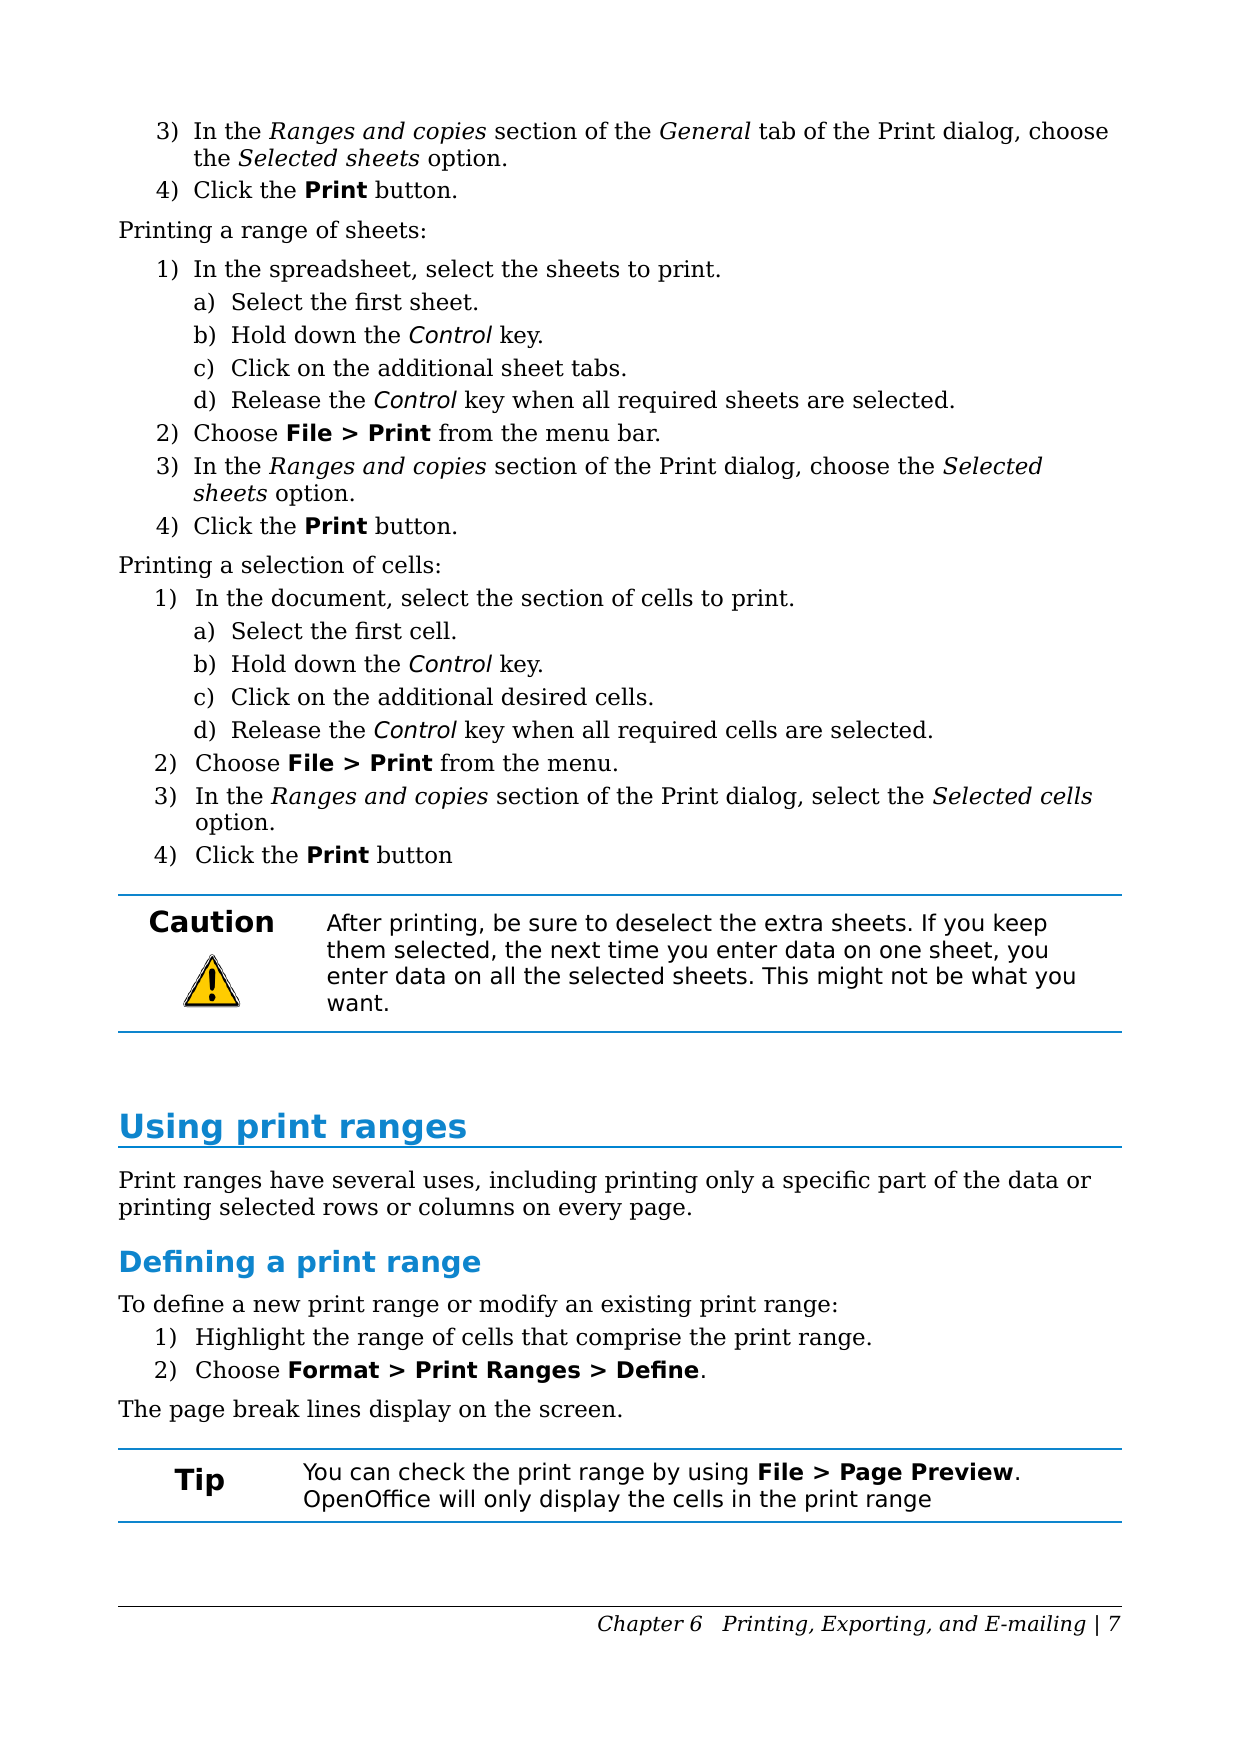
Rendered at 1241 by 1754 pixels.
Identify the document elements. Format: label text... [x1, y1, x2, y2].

list Click the Print button. [156, 178, 1122, 204]
picture [179, 950, 244, 1011]
list Release the Control key when all required cells are selected. [193, 717, 1122, 744]
text The page break lines display on the screen. [118, 1397, 1122, 1423]
list Click the Print button. [156, 513, 1122, 540]
list Click the Print button [177, 842, 1122, 869]
list Select the first cell. [193, 618, 1122, 645]
list Select the first sheet. [193, 289, 1122, 316]
list In the Ranges and copies section of the Print dialog, select the Selected cells option. [177, 783, 1122, 836]
list In the Ranges and copies section of the General tab of the Print dialog, choose the Selected sheets option. [156, 118, 1122, 171]
list Printing a selection of cells: [118, 552, 1122, 579]
text Print ranges have several uses, including printing only a specific part of the data or printing selected rows or columns on every page. [118, 1167, 1122, 1221]
list In the document, select the section of cells to print. [177, 585, 1122, 612]
list Release the Control key when all required sheets are selected. [193, 388, 1122, 414]
list Hold down the Control key. [193, 651, 1122, 678]
list Click on the additional desired cells. [193, 684, 1122, 711]
list Choose File > Print from the menu bar. [156, 421, 1122, 447]
subtitle Using print ranges [118, 1108, 1122, 1146]
text Printing a range of sheets: [118, 217, 1122, 243]
list Choose Format > Print Ranges > Define. [177, 1357, 1122, 1384]
subtitle Defining a print range [118, 1245, 1122, 1279]
table_header You can check the print range by using File > Page Preview. OpenOffice will only display the cells in the print range [281, 1450, 1122, 1521]
list Hold down the Control key. [193, 322, 1122, 348]
list Highlight the range of cells that comprise the print range. [177, 1324, 1122, 1351]
table_header Caution [118, 896, 305, 1031]
list In the Ranges and copies section of the Print dialog, choose the Selected sheets option. [156, 453, 1122, 507]
table_header After printing, be sure to deselect the extra sheets. If you keep them selected, the next time you enter data on one sheet, you enter data on all the selected sheets. This might not be what you want. [305, 896, 1122, 1031]
list In the spreadsheet, select the sheets to print. [156, 256, 1122, 283]
list To define a new print range or modify an existing print range: [118, 1291, 1122, 1318]
list Choose File > Print from the menu. [177, 750, 1122, 777]
table_header Tip [118, 1450, 281, 1521]
list Click on the additional sheet tabs. [193, 355, 1122, 381]
